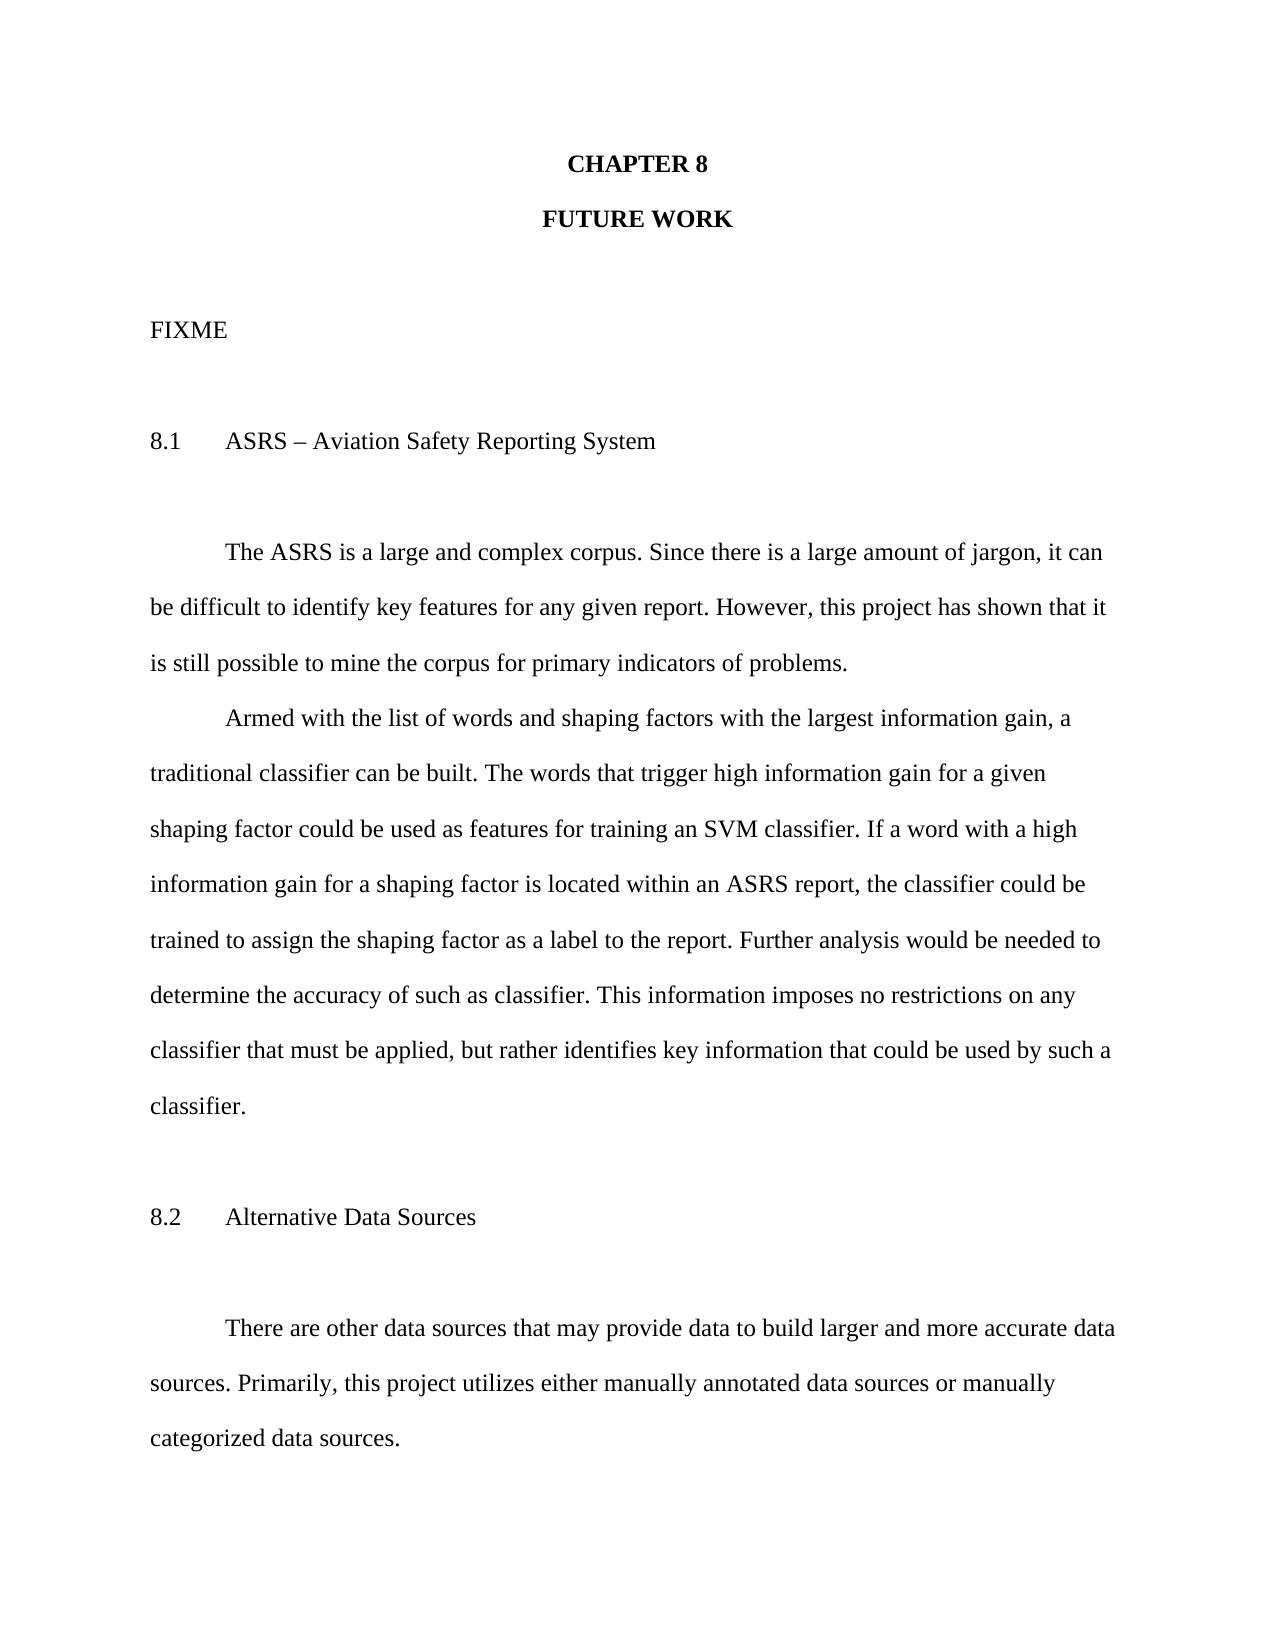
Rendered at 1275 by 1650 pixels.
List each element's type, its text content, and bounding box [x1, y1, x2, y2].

text CHAPTER 8 [150, 150, 1125, 178]
text Armed with the list of words and shaping factors with the largest information gain, a traditional classifier can be built. The words that trigger high information gain for a given shaping factor could be used as features for training an SVM classifier. If a word with a high information gain for a shaping factor is located within an ASRS report, the classifier could be trained to assign the shaping factor as a label to the report. Further analysis would be needed to determine the accuracy of such as classifier. This information imposes no restrictions on any classifier that must be applied, but rather identifies key information that could be used by such a classifier. [150, 704, 1125, 1120]
text FIXME [150, 316, 1125, 344]
text The ASRS is a large and complex corpus. Since there is a large amount of jargon, it can be difficult to identify key features for any given report. However, this project has shown that it is still possible to mine the corpus for primary indicators of problems. [150, 538, 1125, 676]
text FUTURE WORK [150, 205, 1125, 233]
text There are other data sources that may provide data to build larger and more accurate data sources. Primarily, this project utilizes either manually annotated data sources or manually categorized data sources. [150, 1314, 1125, 1452]
text 8.2 Alternative Data Sources [150, 1203, 1125, 1231]
text 8.1 ASRS – Aviation Safety Reporting System [150, 427, 1125, 455]
